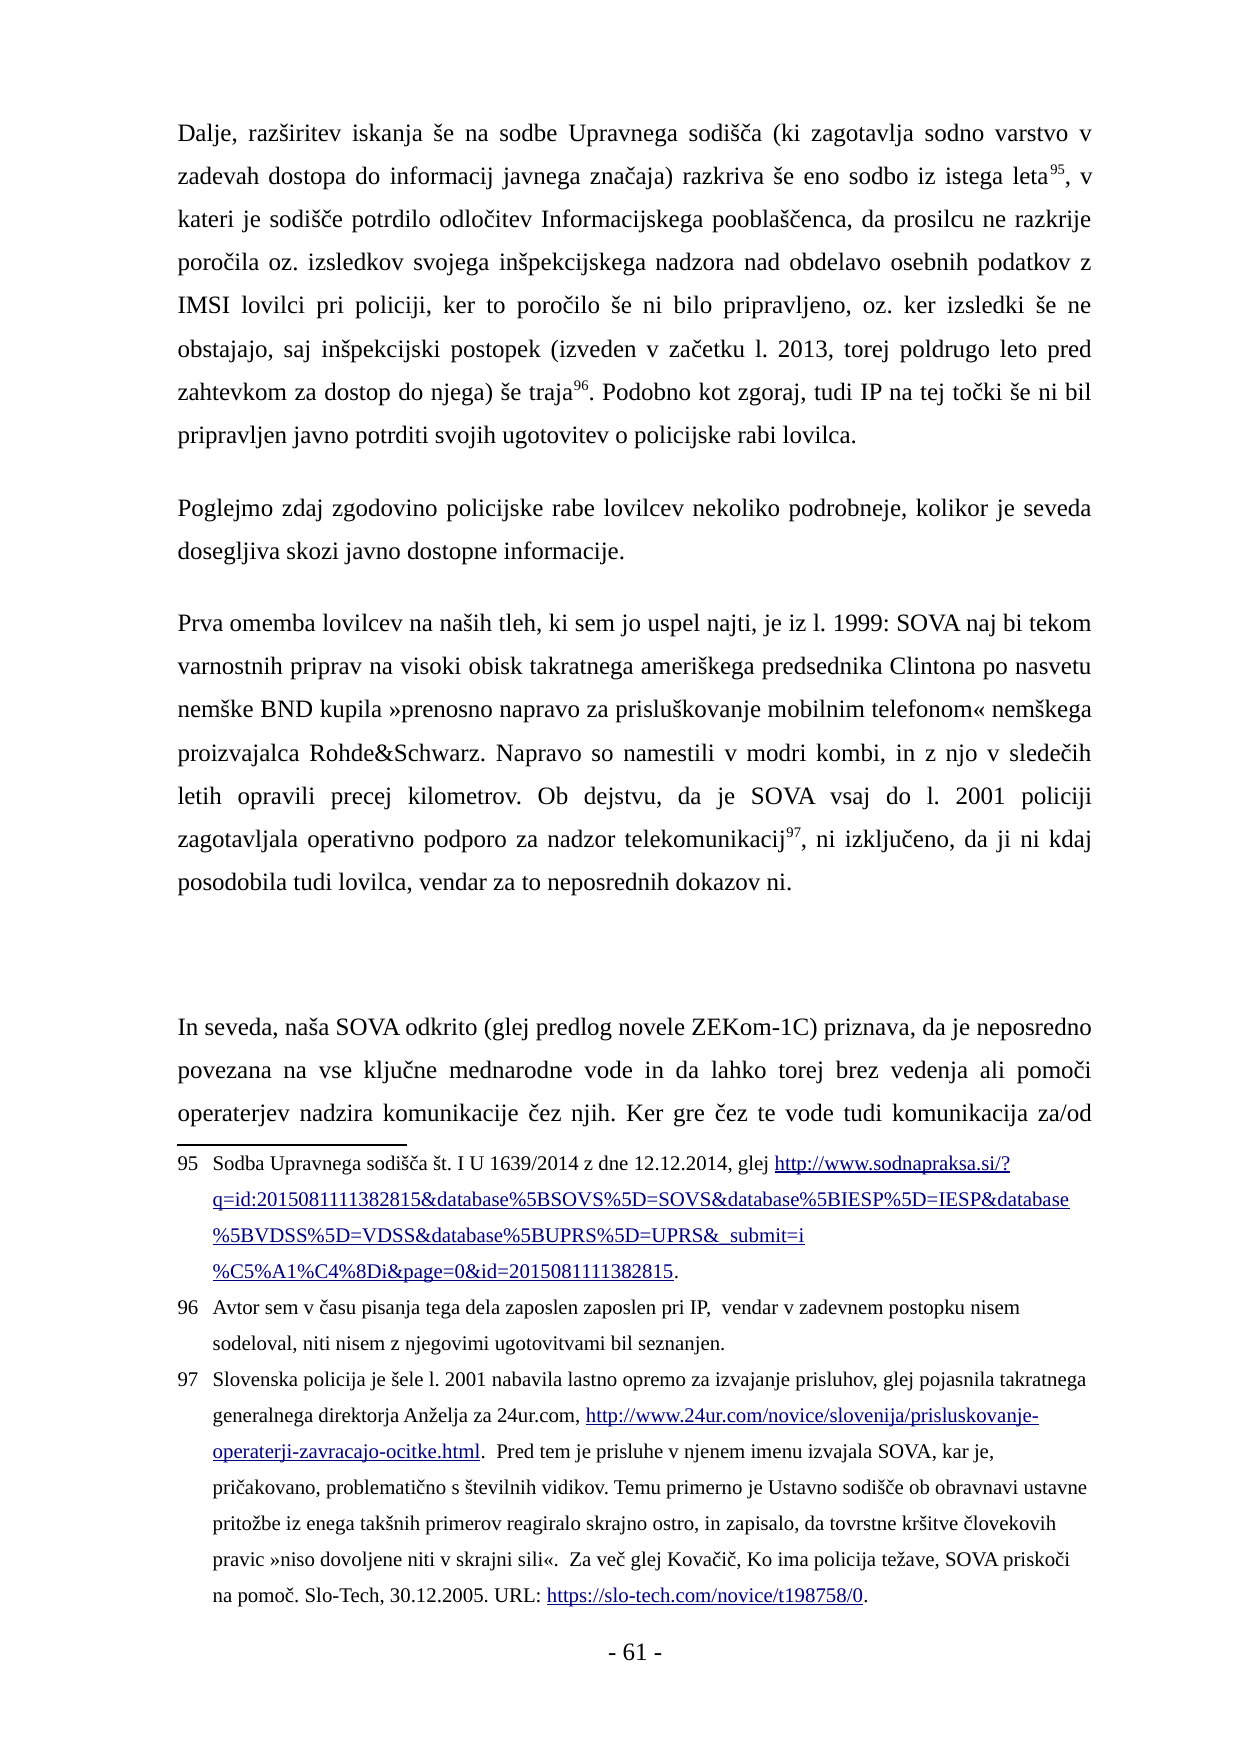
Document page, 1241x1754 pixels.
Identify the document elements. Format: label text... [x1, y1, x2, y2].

text Poglejmo zdaj zgodovino policijske rabe lovilcev nekoliko podrobneje, kolikor je seveda dosegljiva skozi javno dostopne informacije. [177, 493, 1093, 564]
text Avtor sem v času pisanja tega dela zaposlen zaposlen pri IP, vendar v zadevnem postopku nisem sodeloval, niti nisem z njegovimi ugotovitvami bil seznanjen. [177, 1295, 1093, 1355]
text Prva omemba lovilcev na naših tleh, ki sem jo uspel najti, je iz l. 1999: SOVA naj bi tekom varnostnih priprav na visoki obisk takratnega ameriškega predsednika Clintona po nasvetu nemške BND kupila »prenosno napravo za prisluškovanje mobilnim telefonom« nemškega proizvajalca Rohde&Schwarz. Napravo so namestili v modri kombi, in z njo v sledečih letih opravili precej kilometrov. Ob dejstvu, da je SOVA vsaj do l. 2001 policiji zagotavljala operativno podporo za nadzor telekomunikacij, ni izključeno, da ji ni kdaj posodobila tudi lovilca, vendar za to neposrednih dokazov ni. [177, 608, 1093, 896]
text Slovenska policija je šele l. 2001 nabavila lastno opremo za izvajanje prisluhov, glej pojasnila takratnega generalnega direktorja Anželja za 24ur.com, http://www.24ur.com/novice/slovenija/prisluskovanje-operaterji-zavracajo-ocitke.html. Pred tem je prisluhe v njenem imenu izvajala SOVA, kar je, pričakovano, problematično s številnih vidikov. Temu primerno je Ustavno sodišče ob obravnavi ustavne pritožbe iz enega takšnih primerov reagiralo skrajno ostro, in zapisalo, da tovrstne kršitve človekovih pravic »niso dovoljene niti v skrajni sili«. Za več glej Kovačič, Ko ima policija težave, SOVA priskoči na pomoč. Slo-Tech, 30.12.2005. URL: https://slo-tech.com/novice/t198758/0. [177, 1367, 1093, 1607]
text Dalje, razširitev iskanja še na sodbe Upravnega sodišča (ki zagotavlja sodno varstvo v zadevah dostopa do informacij javnega značaja) razkriva še eno sodbo iz istega leta, v kateri je sodišče potrdilo odločitev Informacijskega pooblaščenca, da prosilcu ne razkrije poročila oz. izsledkov svojega inšpekcijskega nadzora nad obdelavo osebnih podatkov z IMSI lovilci pri policiji, ker to poročilo še ni bilo pripravljeno, oz. ker izsledki še ne obstajajo, saj inšpekcijski postopek (izveden v začetku l. 2013, torej poldrugo leto pred zahtevkom za dostop do njega) še traja. Podobno kot zgoraj, tudi IP na tej točki še ni bil pripravljen javno potrditi svojih ugotovitev o policijske rabi lovilca. [177, 118, 1093, 449]
text Sodba Upravnega sodišča št. I U 1639/2014 z dne 12.12.2014, glej http://www.sodnapraksa.si/?q=id:2015081111382815&database%5BSOVS%5D=SOVS&database%5BIESP%5D=IESP&database%5BVDSS%5D=VDSS&database%5BUPRS%5D=UPRS&_submit=i%C5%A1%C4%8Di&page=0&id=2015081111382815. [177, 1151, 1093, 1283]
text In seveda, naša SOVA odkrito (glej predlog novele ZEKom-1C) priznava, da je neposredno povezana na vse ključne mednarodne vode in da lahko torej brez vedenja ali pomoči operaterjev nadzira komunikacije čez njih. Ker gre čez te vode tudi komunikacija za/od [177, 1012, 1093, 1127]
